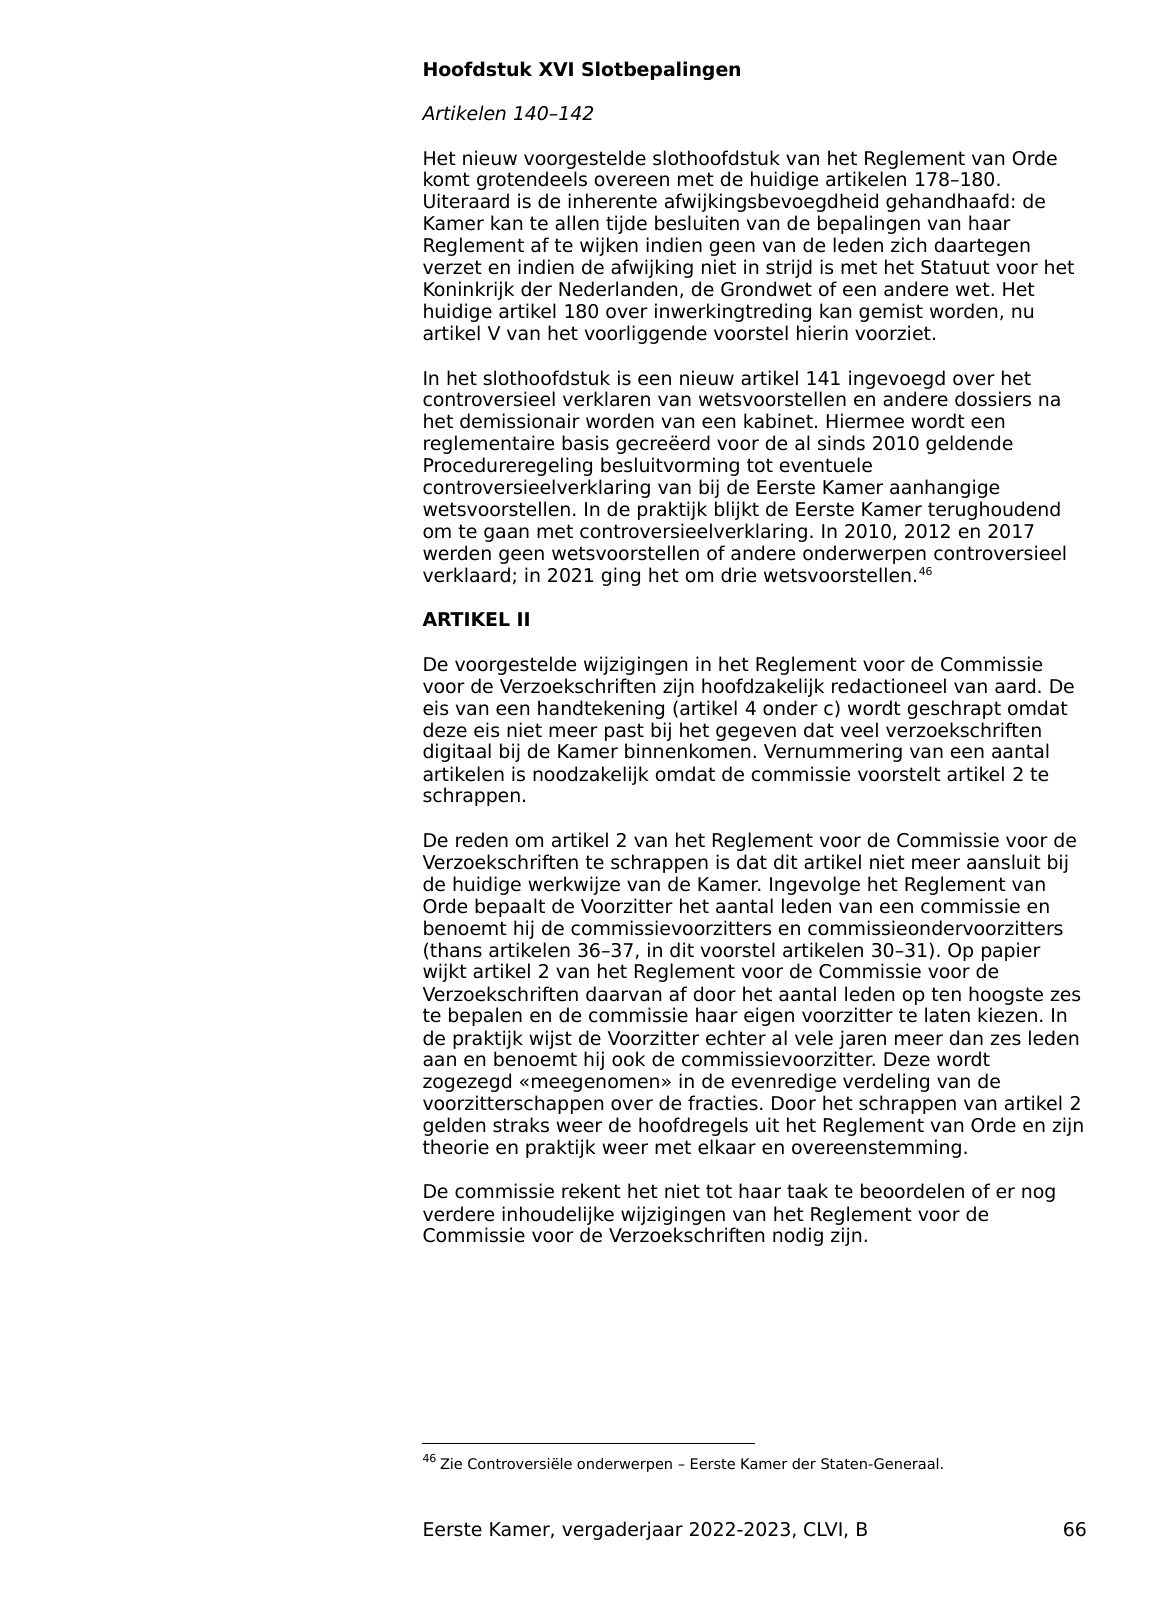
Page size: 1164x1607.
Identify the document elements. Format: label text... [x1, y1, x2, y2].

text In het slothoofdstuk is een nieuw artikel 141 ingevoegd over het controversieel verklaren van wetsvoorstellen en andere dossiers na het demissionair worden van een kabinet. Hiermee wordt een reglementaire basis gecreëerd voor de al sinds 2010 geldende Procedureregeling besluitvorming tot eventuele controversieelverklaring van bij de Eerste Kamer aanhangige wetsvoorstellen. In de praktijk blijkt de Eerste Kamer terughoudend om te gaan met controversieelverklaring. In 2010, 2012 en 2017 werden geen wetsvoorstellen of andere onderwerpen controversieel verklaard; in 2021 ging het om drie wetsvoorstellen. [422, 367, 1087, 587]
subtitle Artikelen 140–142 [422, 103, 1087, 125]
text De commissie rekent het niet tot haar taak te beoordelen of er nog verdere inhoudelijke wijzigingen van het Reglement voor de Commissie voor de Verzoekschriften nodig zijn. [422, 1181, 1087, 1247]
text De reden om artikel 2 van het Reglement voor de Commissie voor de Verzoekschriften te schrappen is dat dit artikel niet meer aansluit bij de huidige werkwijze van de Kamer. Ingevolge het Reglement van Orde bepaalt de Voorzitter het aantal leden van een commissie en benoemt hij de commissievoorzitters en commissieondervoorzitters (thans artikelen 36–37, in dit voorstel artikelen 30–31). Op papier wijkt artikel 2 van het Reglement voor de Commissie voor de Verzoekschriften daarvan af door het aantal leden op ten hoogste zes te bepalen en de commissie haar eigen voorzitter te laten kiezen. In de praktijk wijst de Voorzitter echter al vele jaren meer dan zes leden aan en benoemt hij ook de commissievoorzitter. Deze wordt zogezegd «meegenomen» in de evenredige verdeling van de voorzitterschappen over de fracties. Door het schrappen van artikel 2 gelden straks weer de hoofdregels uit het Reglement van Orde en zijn theorie en praktijk weer met elkaar en overeenstemming. [422, 829, 1087, 1159]
text Het nieuw voorgestelde slothoofdstuk van het Reglement van Orde komt grotendeels overeen met de huidige artikelen 178–180. Uiteraard is de inherente afwijkingsbevoegdheid gehandhaafd: de Kamer kan te allen tijde besluiten van de bepalingen van haar Reglement af te wijken indien geen van de leden zich daartegen verzet en indien de afwijking niet in strijd is met het Statuut voor het Koninkrijk der Nederlanden, de Grondwet of een andere wet. Het huidige artikel 180 over inwerkingtreding kan gemist worden, nu artikel V van het voorliggende voorstel hierin voorziet. [422, 147, 1087, 345]
text De voorgestelde wijzigingen in het Reglement voor de Commissie voor de Verzoekschriften zijn hoofdzakelijk redactioneel van aard. De eis van een handtekening (artikel 4 onder c) wordt geschrapt omdat deze eis niet meer past bij het gegeven dat veel verzoekschriften digitaal bij de Kamer binnenkomen. Vernummering van een aantal artikelen is noodzakelijk omdat de commissie voorstelt artikel 2 te schrappen. [422, 653, 1087, 807]
text Zie Controversiële onderwerpen – Eerste Kamer der Staten-Generaal. [422, 1452, 1087, 1474]
subtitle Hoofdstuk XVI Slotbepalingen [422, 59, 1087, 81]
subtitle ARTIKEL II [422, 609, 1087, 631]
